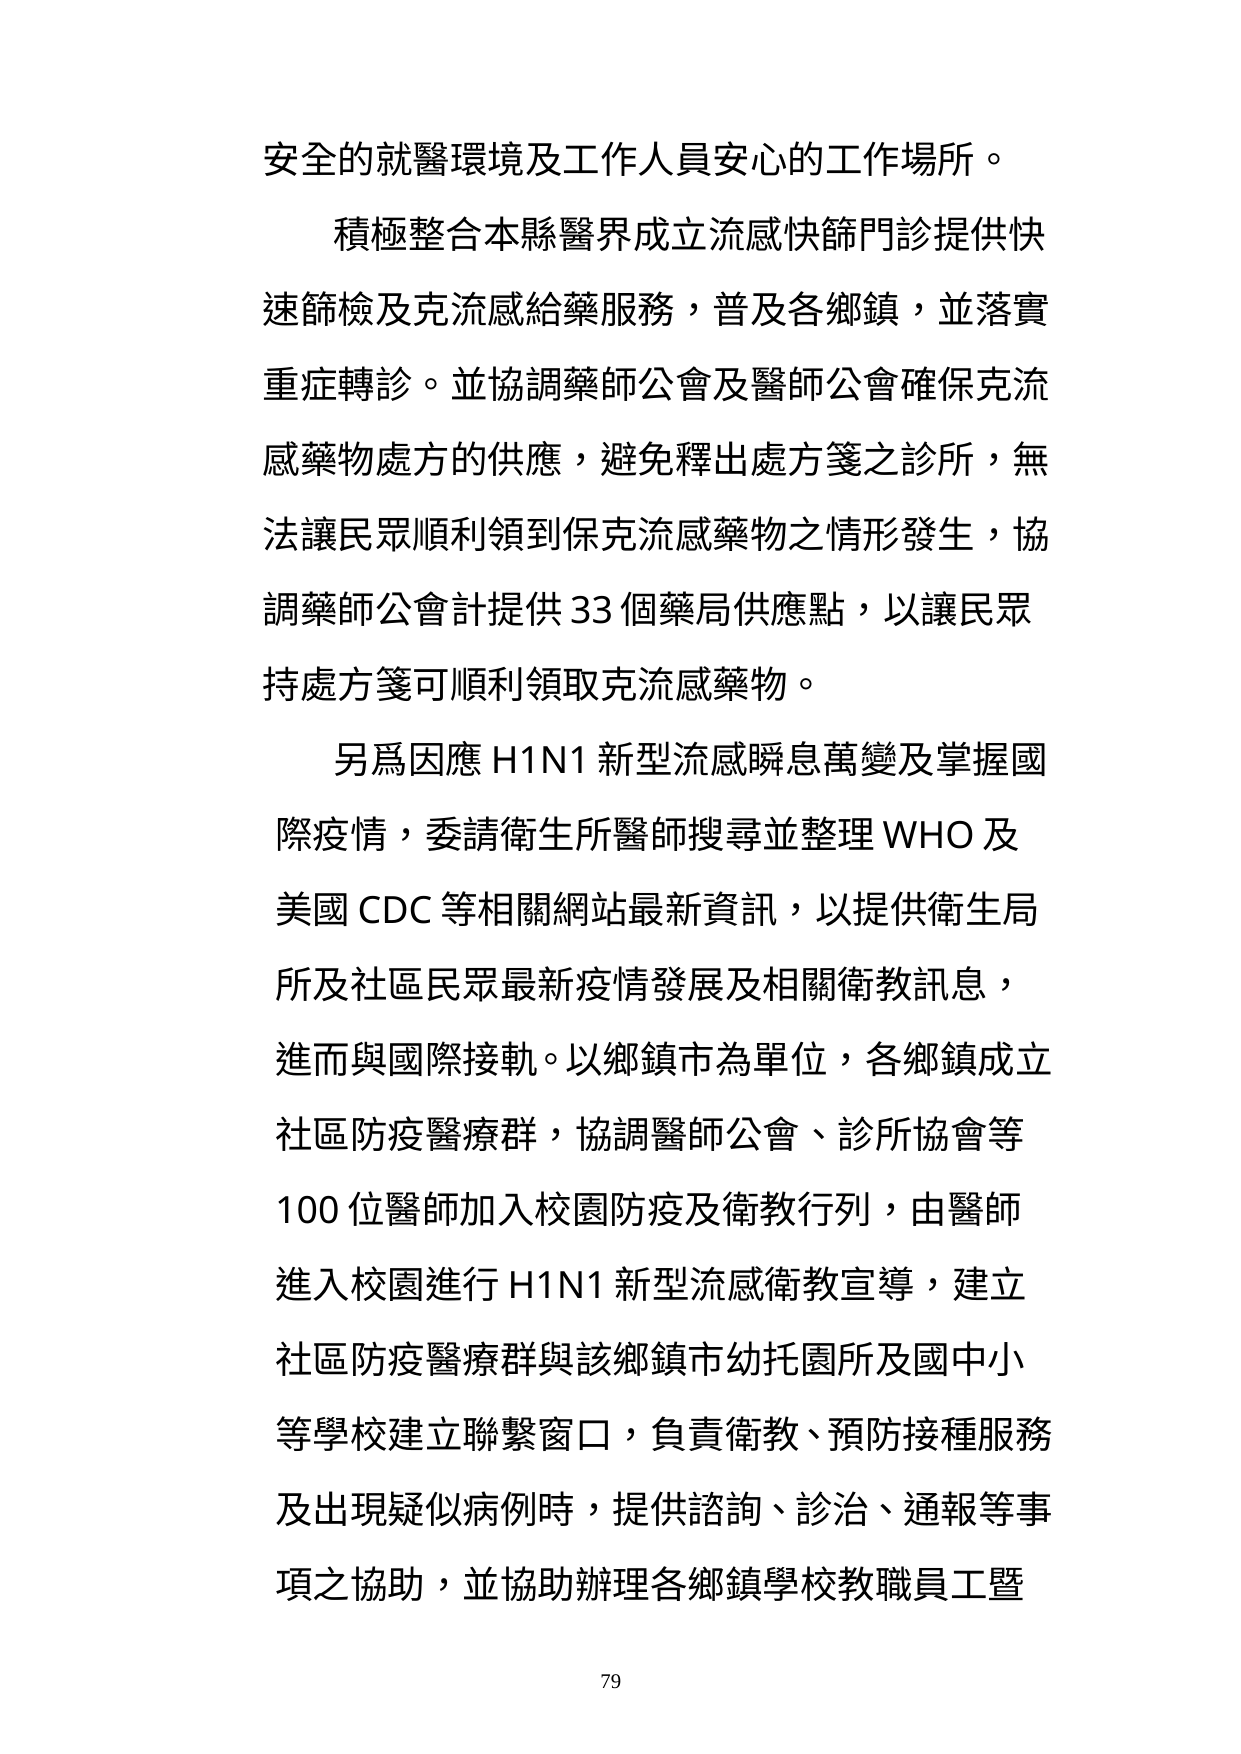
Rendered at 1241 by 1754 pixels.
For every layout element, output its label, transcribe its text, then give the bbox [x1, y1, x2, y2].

text 另爲因應H1N1新型流感瞬息萬變及掌握國 際疫情，委請衛生所醫師搜尋並整理WHO及美國CDC等相關網站最新資訊，以提供衛生局所及社區民眾最新疫情發展及相關衛教訊息，進而與國際接軌。以鄉鎮市為單位，各鄉鎮成立社區防疫醫療群，協調醫師公會、診所協會等100位醫師加入校園防疫及衛教行列，由醫師進入校園進行H1N1新型流感衛教宣導，建立社區防疫醫療群與該鄉鎮市幼托園所及國中小等學校建立聯繫窗口，負責衛教、預防接種服務及出現疑似病例時，提供諮詢、診治、通報等事項之協助，並協助辦理各鄉鎮學校教職員工暨 [275, 720, 1053, 1620]
text 積極整合本縣醫界成立流感快篩門診提供快速篩檢及克流感給藥服務，普及各鄉鎮，並落實重症轉診。並協調藥師公會及醫師公會確保克流感藥物處方的供應，避免釋出處方箋之診所，無法讓民眾順利領到保克流感藥物之情形發生，協調藥師公會計提供33個藥局供應點，以讓民眾持處方箋可順利領取克流感藥物。 [262, 195, 1053, 720]
text 安全的就醫環境及工作人員安心的工作場所。 [262, 120, 1053, 195]
